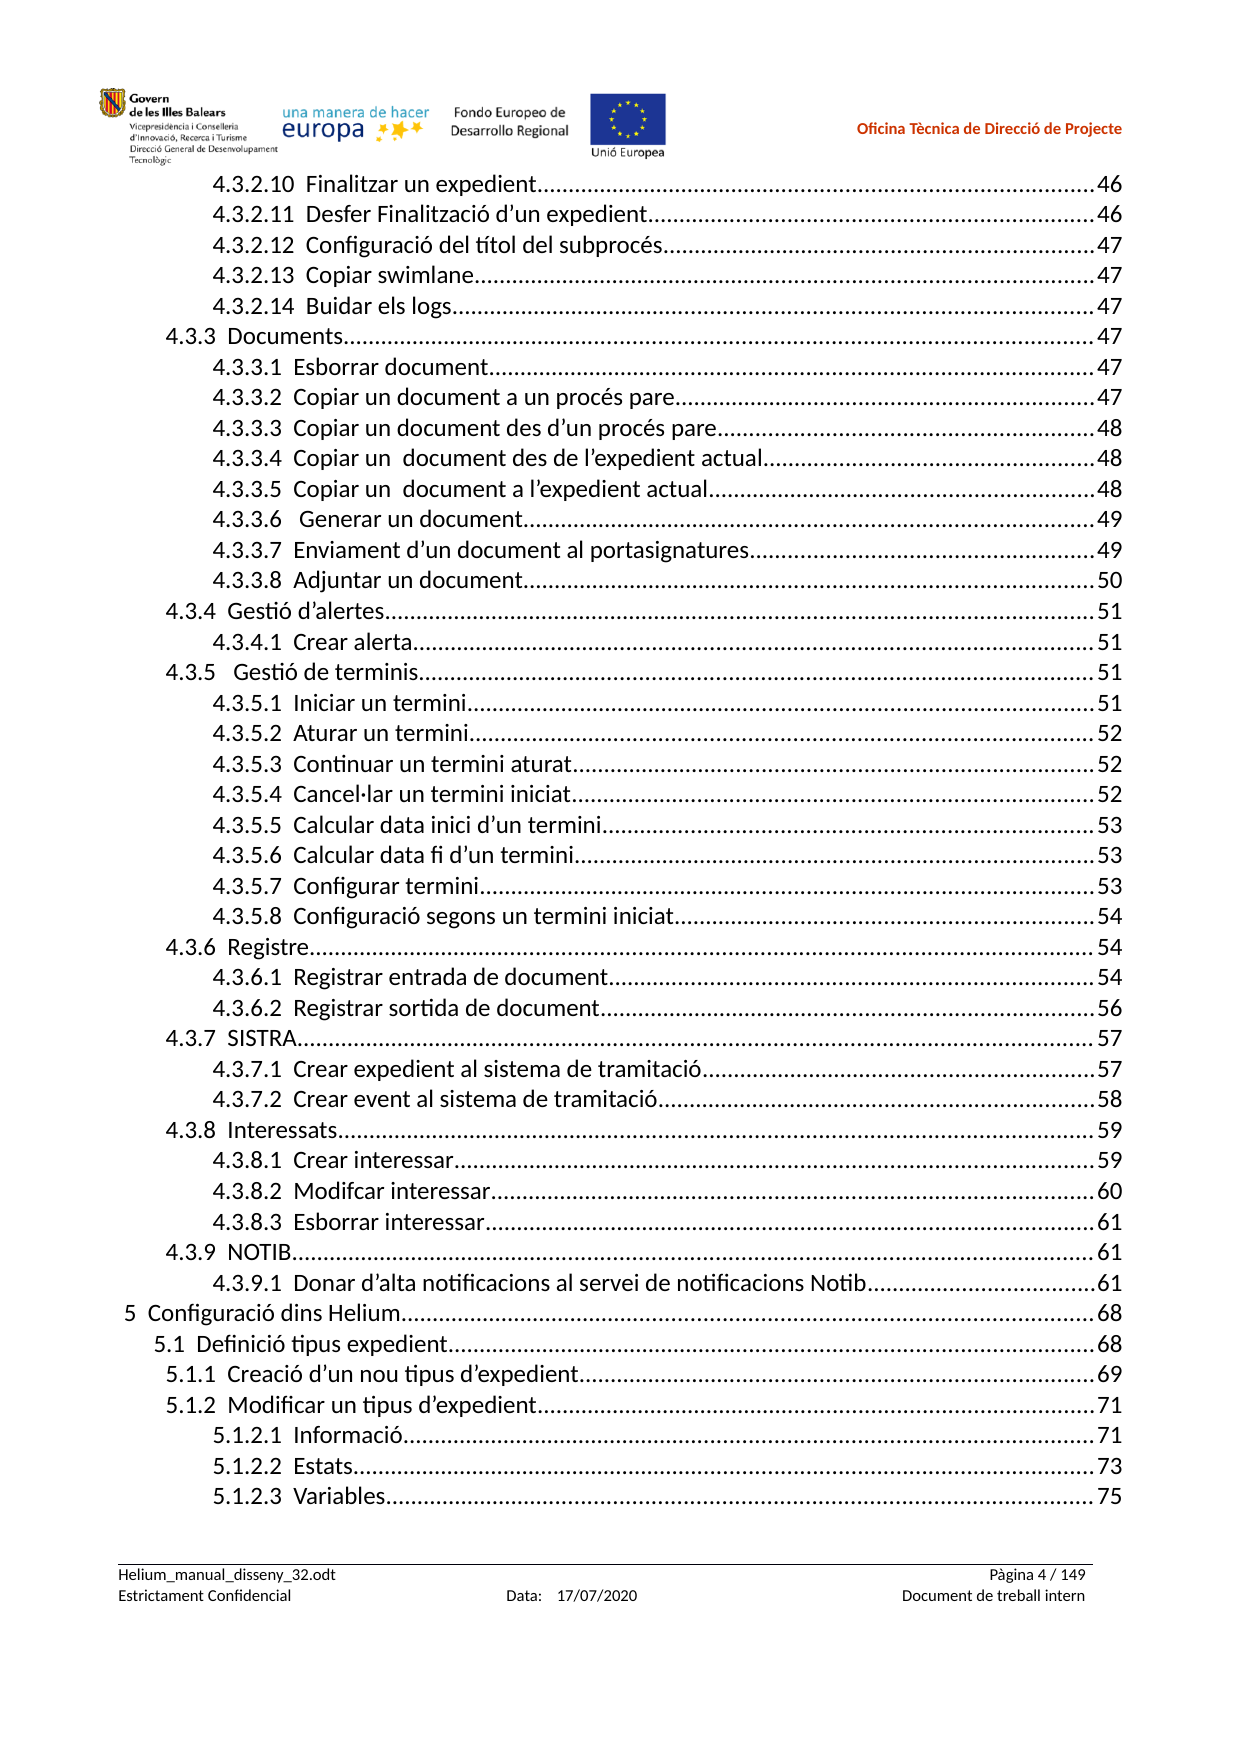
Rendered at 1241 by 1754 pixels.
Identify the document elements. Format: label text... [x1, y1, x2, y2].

text 4.3.2.14 Buidar els logs 47 [207, 290, 1122, 321]
text 5.1.2.1 Informació 71 [207, 1419, 1122, 1450]
text 4.3.4.1 Crear alerta 51 [207, 626, 1122, 656]
text 4.3.5.2 Aturar un termini 52 [207, 717, 1122, 748]
text 4.3.5.5 Calcular data inici d’un termini 53 [207, 809, 1122, 839]
text 4.3.3.3 Copiar un document des d’un procés pare 48 [207, 412, 1122, 443]
text 4.3.3.4 Copiar un document des de l’expedient actual 48 [207, 443, 1122, 473]
text 4.3.5.7 Configurar termini 53 [207, 870, 1122, 900]
text 4.3.6.1 Registrar entrada de document 54 [207, 961, 1122, 992]
text 5.1.2 Modificar un tipus d’expedient 71 [160, 1389, 1122, 1419]
text 4.3.7 SISTRA 57 [160, 1022, 1122, 1053]
text 4.3.6.2 Registrar sortida de document 56 [207, 992, 1122, 1022]
text 4.3.6 Registre 54 [160, 931, 1122, 961]
text 4.3.3.2 Copiar un document a un procés pare 47 [207, 382, 1122, 412]
text 4.3.9.1 Donar d’alta notificacions al servei de notificacions Notib 61 [207, 1267, 1122, 1297]
text 5.1.2.3 Variables 75 [207, 1480, 1122, 1511]
text 4.3.3 Documents 47 [160, 321, 1122, 351]
text 4.3.5.8 Configuració segons un termini iniciat 54 [207, 900, 1122, 931]
text 5.1.2.2 Estats 73 [207, 1450, 1122, 1480]
text 4.3.7.1 Crear expedient al sistema de tramitació 57 [207, 1053, 1122, 1083]
text 4.3.4 Gestió d’alertes 51 [160, 595, 1122, 626]
text 4.3.5 Gestió de terminis 51 [160, 656, 1122, 687]
text 4.3.3.5 Copiar un document a l’expedient actual 48 [207, 473, 1122, 504]
text 4.3.3.1 Esborrar document 47 [207, 351, 1122, 382]
text 4.3.5.3 Continuar un termini aturat 52 [207, 748, 1122, 778]
text 4.3.2.10 Finalitzar un expedient 46 [207, 168, 1122, 198]
text 4.3.3.8 Adjuntar un document 50 [207, 565, 1122, 595]
text 4.3.2.13 Copiar swimlane 47 [207, 259, 1122, 290]
text 4.3.5.6 Calcular data fi d’un termini 53 [207, 839, 1122, 870]
picture [99, 87, 668, 166]
text 4.3.5.4 Cancel·lar un termini iniciat 52 [207, 778, 1122, 809]
text 4.3.8.3 Esborrar interessar 61 [207, 1206, 1122, 1236]
text 4.3.8.1 Crear interessar 59 [207, 1144, 1122, 1175]
text 5.1.1 Creació d’un nou tipus d’expedient 69 [160, 1358, 1122, 1389]
text 5.1 Definició tipus expedient 68 [148, 1328, 1122, 1358]
text 4.3.3.7 Enviament d’un document al portasignatures 49 [207, 534, 1122, 565]
text 4.3.2.12 Configuració del títol del subprocés 47 [207, 229, 1122, 259]
text 5 Configuració dins Helium 68 [118, 1297, 1122, 1328]
text 4.3.8 Interessats 59 [160, 1114, 1122, 1144]
text 4.3.2.11 Desfer Finalització d’un expedient 46 [207, 198, 1122, 229]
text 4.3.5.1 Iniciar un termini 51 [207, 687, 1122, 717]
text 4.3.3.6 Generar un document 49 [207, 504, 1122, 534]
text 4.3.7.2 Crear event al sistema de tramitació 58 [207, 1083, 1122, 1114]
text 4.3.8.2 Modifcar interessar 60 [207, 1175, 1122, 1206]
text 4.3.9 NOTIB 61 [160, 1236, 1122, 1267]
